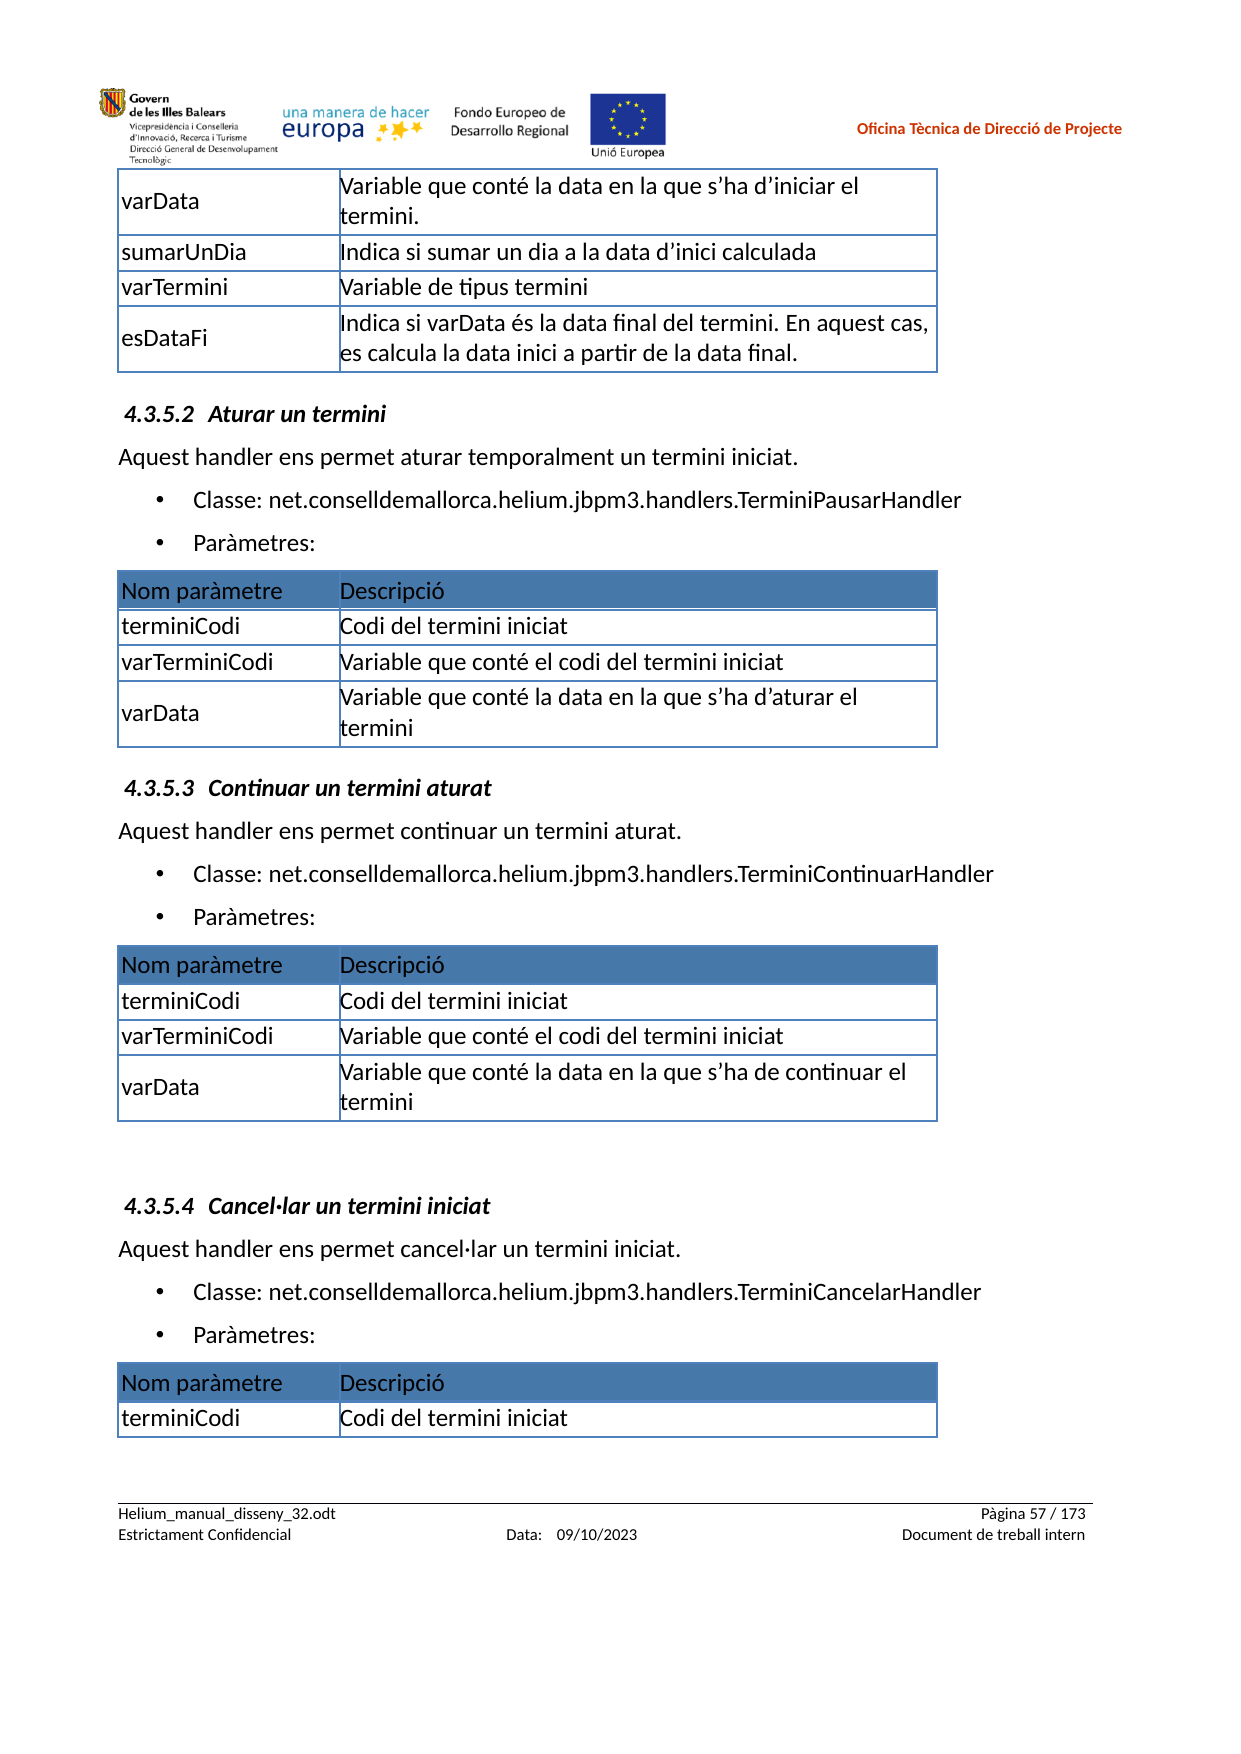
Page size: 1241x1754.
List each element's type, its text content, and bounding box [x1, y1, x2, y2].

subtitle Continuar un termini aturat [118, 773, 1122, 803]
table_cell terminiCodi [119, 985, 339, 1018]
picture [99, 87, 668, 166]
table_cell Codi del termini iniciat [341, 611, 936, 644]
table_header Descripció [341, 1364, 936, 1400]
table_cell Indica si sumar un dia a la data d’inici calculada [341, 236, 936, 269]
table_header Descripció [341, 947, 936, 983]
text Aquest handler ens permet aturar temporalment un termini iniciat. [118, 441, 1122, 471]
list Classe: net.conselldemallorca.helium.jbpm3.handlers.TerminiPausarHandler [156, 484, 1122, 514]
table_cell Variable que conté la data en la que s’ha de continuar el termini [341, 1056, 936, 1120]
table_cell Codi del termini iniciat [341, 1403, 936, 1436]
table_cell varData [119, 170, 339, 234]
table_cell sumarUnDia [119, 236, 339, 269]
list Paràmetres: [156, 527, 1122, 557]
list Classe: net.conselldemallorca.helium.jbpm3.handlers.TerminiCancelarHandler [156, 1276, 1122, 1306]
table_cell varData [119, 1056, 339, 1120]
table_cell esDataFi [119, 307, 339, 371]
subtitle Cancel·lar un termini iniciat [118, 1190, 1122, 1220]
table_header Nom paràmetre [119, 572, 339, 608]
table_header Nom paràmetre [119, 947, 339, 983]
table_cell varTerminiCodi [119, 646, 339, 679]
table_cell terminiCodi [119, 611, 339, 644]
table_cell varTerminiCodi [119, 1021, 339, 1054]
table_cell Variable que conté el codi del termini iniciat [341, 646, 936, 679]
table_cell Variable que conté la data en la que s’ha d’iniciar el termini. [341, 170, 936, 234]
table_cell varTermini [119, 272, 339, 305]
text Aquest handler ens permet cancel·lar un termini iniciat. [118, 1233, 1122, 1263]
table_cell Variable que conté el codi del termini iniciat [341, 1021, 936, 1054]
list Paràmetres: [156, 1319, 1122, 1349]
table_header Descripció [341, 572, 936, 608]
text Aquest handler ens permet continuar un termini aturat. [118, 815, 1122, 846]
list Paràmetres: [156, 901, 1122, 932]
table_cell Variable que conté la data en la que s’ha d’aturar el termini [341, 682, 936, 746]
list Classe: net.conselldemallorca.helium.jbpm3.handlers.TerminiContinuarHandler [156, 858, 1122, 889]
table_cell Variable de tipus termini [341, 272, 936, 305]
table_header Nom paràmetre [119, 1364, 339, 1400]
table_cell terminiCodi [119, 1403, 339, 1436]
subtitle Aturar un termini [118, 398, 1122, 428]
table_cell varData [119, 682, 339, 746]
table_cell Codi del termini iniciat [341, 985, 936, 1018]
table_cell Indica si varData és la data final del termini. En aquest cas, es calcula la data inici a partir de la data final. [341, 307, 936, 371]
